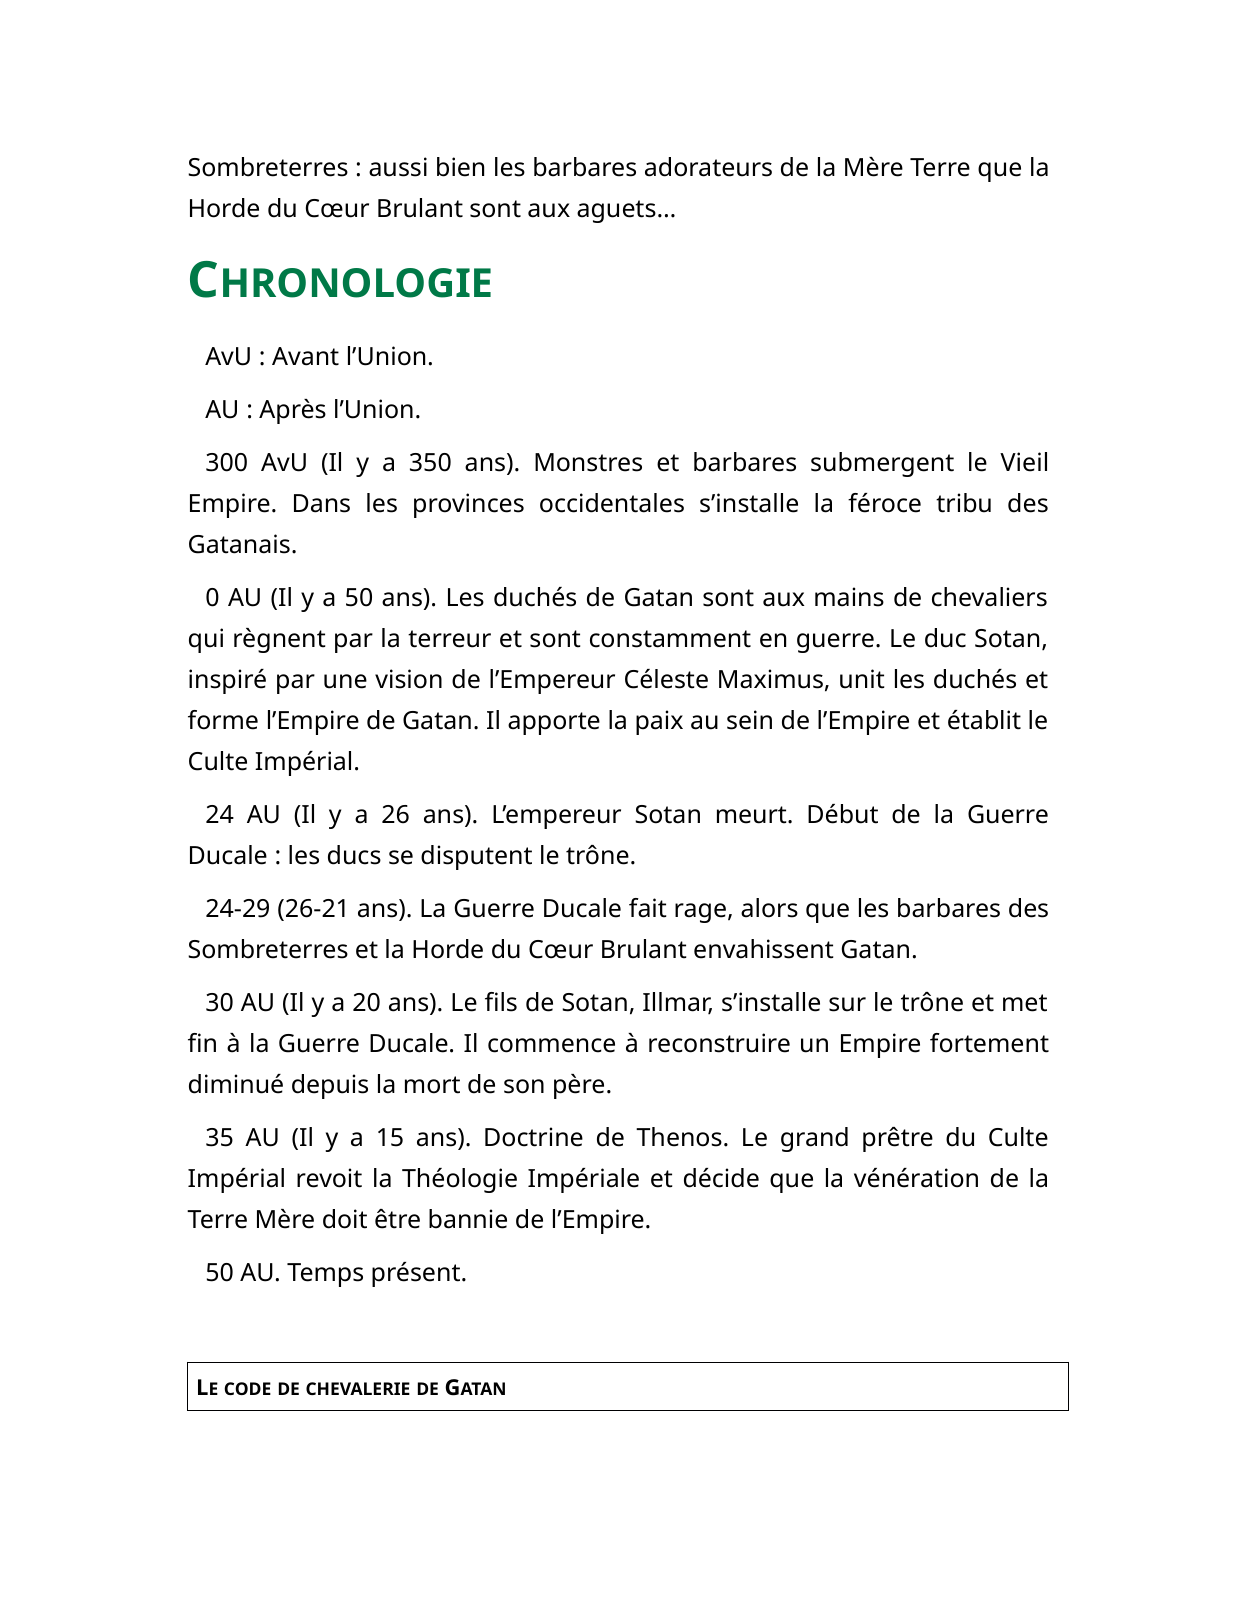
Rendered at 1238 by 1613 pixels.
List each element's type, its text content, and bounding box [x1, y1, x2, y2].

table_header Le code de chevalerie de Gatan [188, 1363, 1068, 1410]
text 24-29 (26-21 ans). La Guerre Ducale fait rage, alors que les barbares des Sombreterres et la Horde du Cœur Brulant envahissent Gatan. [187, 891, 1050, 966]
text 30 AU (Il y a 20 ans). Le fils de Sotan, Illmar, s’installe sur le trône et met fin à la Guerre Ducale. Il commence à reconstruire un Empire fortement diminué depuis la mort de son père. [187, 985, 1050, 1101]
text 50 AU. Temps présent. [187, 1255, 1050, 1289]
text 300 AvU (Il y a 350 ans). Monstres et barbares submergent le Vieil Empire. Dans les provinces occidentales s’installe la féroce tribu des Gatanais. [187, 445, 1050, 561]
text 24 AU (Il y a 26 ans). L’empereur Sotan meurt. Début de la Guerre Ducale : les ducs se disputent le trône. [187, 797, 1050, 872]
text Sombreterres : aussi bien les barbares adorateurs de la Mère Terre que la Horde du Cœur Brulant sont aux aguets… [187, 150, 1050, 225]
text AU : Après l’Union. [187, 392, 1050, 426]
text 35 AU (Il y a 15 ans). Doctrine de Thenos. Le grand prêtre du Culte Impérial revoit la Théologie Impériale et décide que la vénération de la Terre Mère doit être bannie de l’Empire. [187, 1120, 1050, 1236]
text 0 AU (Il y a 50 ans). Les duchés de Gatan sont aux mains de chevaliers qui règnent par la terreur et sont constamment en guerre. Le duc Sotan, inspiré par une vision de l’Empereur Céleste Maximus, unit les duchés et forme l’Empire de Gatan. Il apporte la paix au sein de l’Empire et établit le Culte Impérial. [187, 580, 1050, 777]
text AvU : Avant l’Union. [187, 338, 1050, 372]
text Chronologie [187, 244, 1050, 312]
